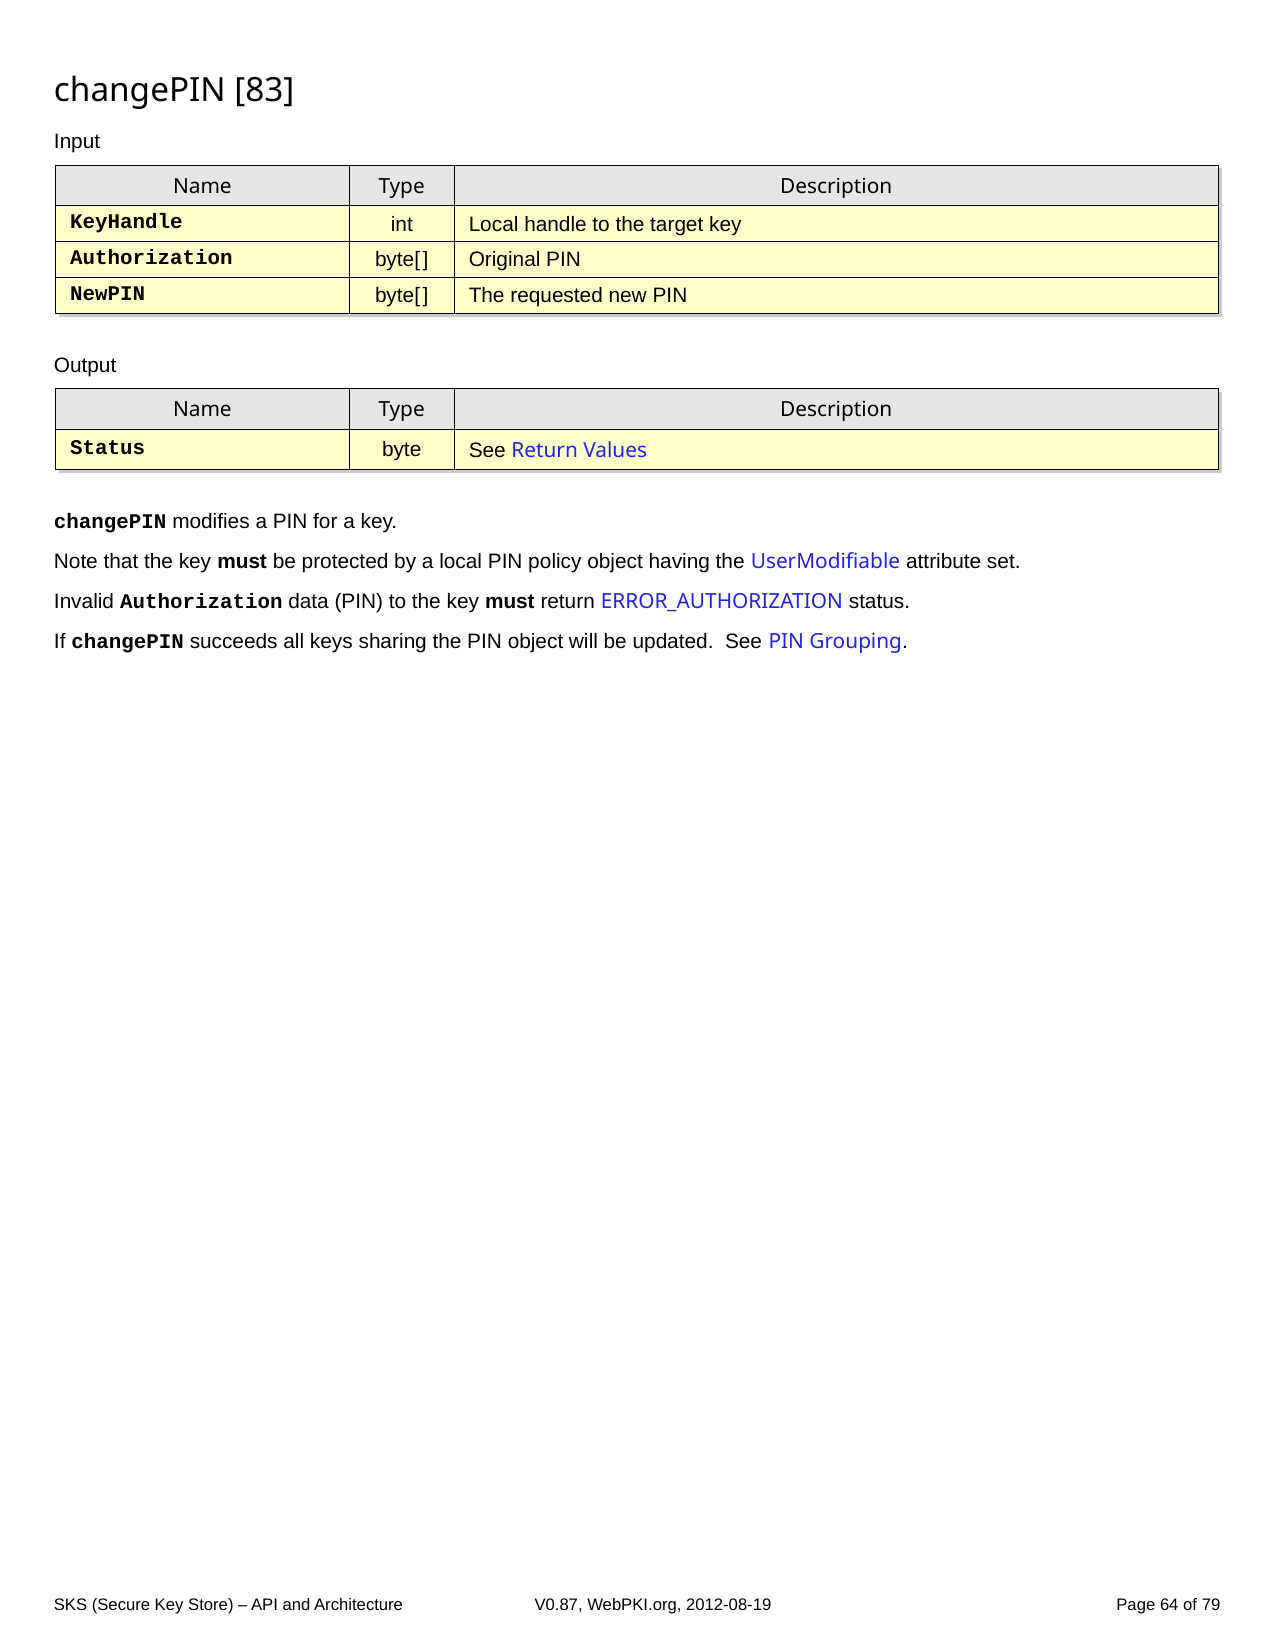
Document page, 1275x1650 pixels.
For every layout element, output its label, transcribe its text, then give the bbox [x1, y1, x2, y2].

table_cell NewPIN [56, 278, 349, 313]
text If changePIN succeeds all keys sharing the PIN object will be updated. See PIN Grouping. [54, 627, 1221, 655]
table_header Name [56, 389, 349, 429]
table_cell Local handle to the target key [455, 206, 1218, 241]
text Output [54, 352, 1221, 376]
table_cell byte⁮[ ] [350, 278, 454, 313]
table_cell int [350, 206, 454, 241]
text Invalid Authorization data (PIN) to the key must return ERROR_AUTHORIZATION status. [54, 586, 1221, 615]
table_header Name [56, 166, 349, 205]
table_cell KeyHandle [56, 206, 349, 241]
text Note that the key must be protected by a local PIN policy object having the UserModifiable attribute set. [54, 546, 1221, 574]
table_cell byte⁮[ ] [350, 242, 454, 277]
table_cell Authorization [56, 242, 349, 277]
text Input [54, 129, 1221, 153]
table_header Type [350, 166, 454, 205]
table_cell The requested new PIN [455, 278, 1218, 313]
table_cell See Return Values [455, 430, 1218, 469]
table_cell byte [350, 430, 454, 469]
table_cell Original PIN [455, 242, 1218, 277]
text changePIN modifies a PIN for a key. [54, 508, 1221, 534]
table_cell Status [56, 430, 349, 469]
table_header Description [455, 166, 1218, 205]
subtitle changePIN [83] [54, 66, 1221, 111]
table_header Description [455, 389, 1218, 429]
table_header Type [350, 389, 454, 429]
